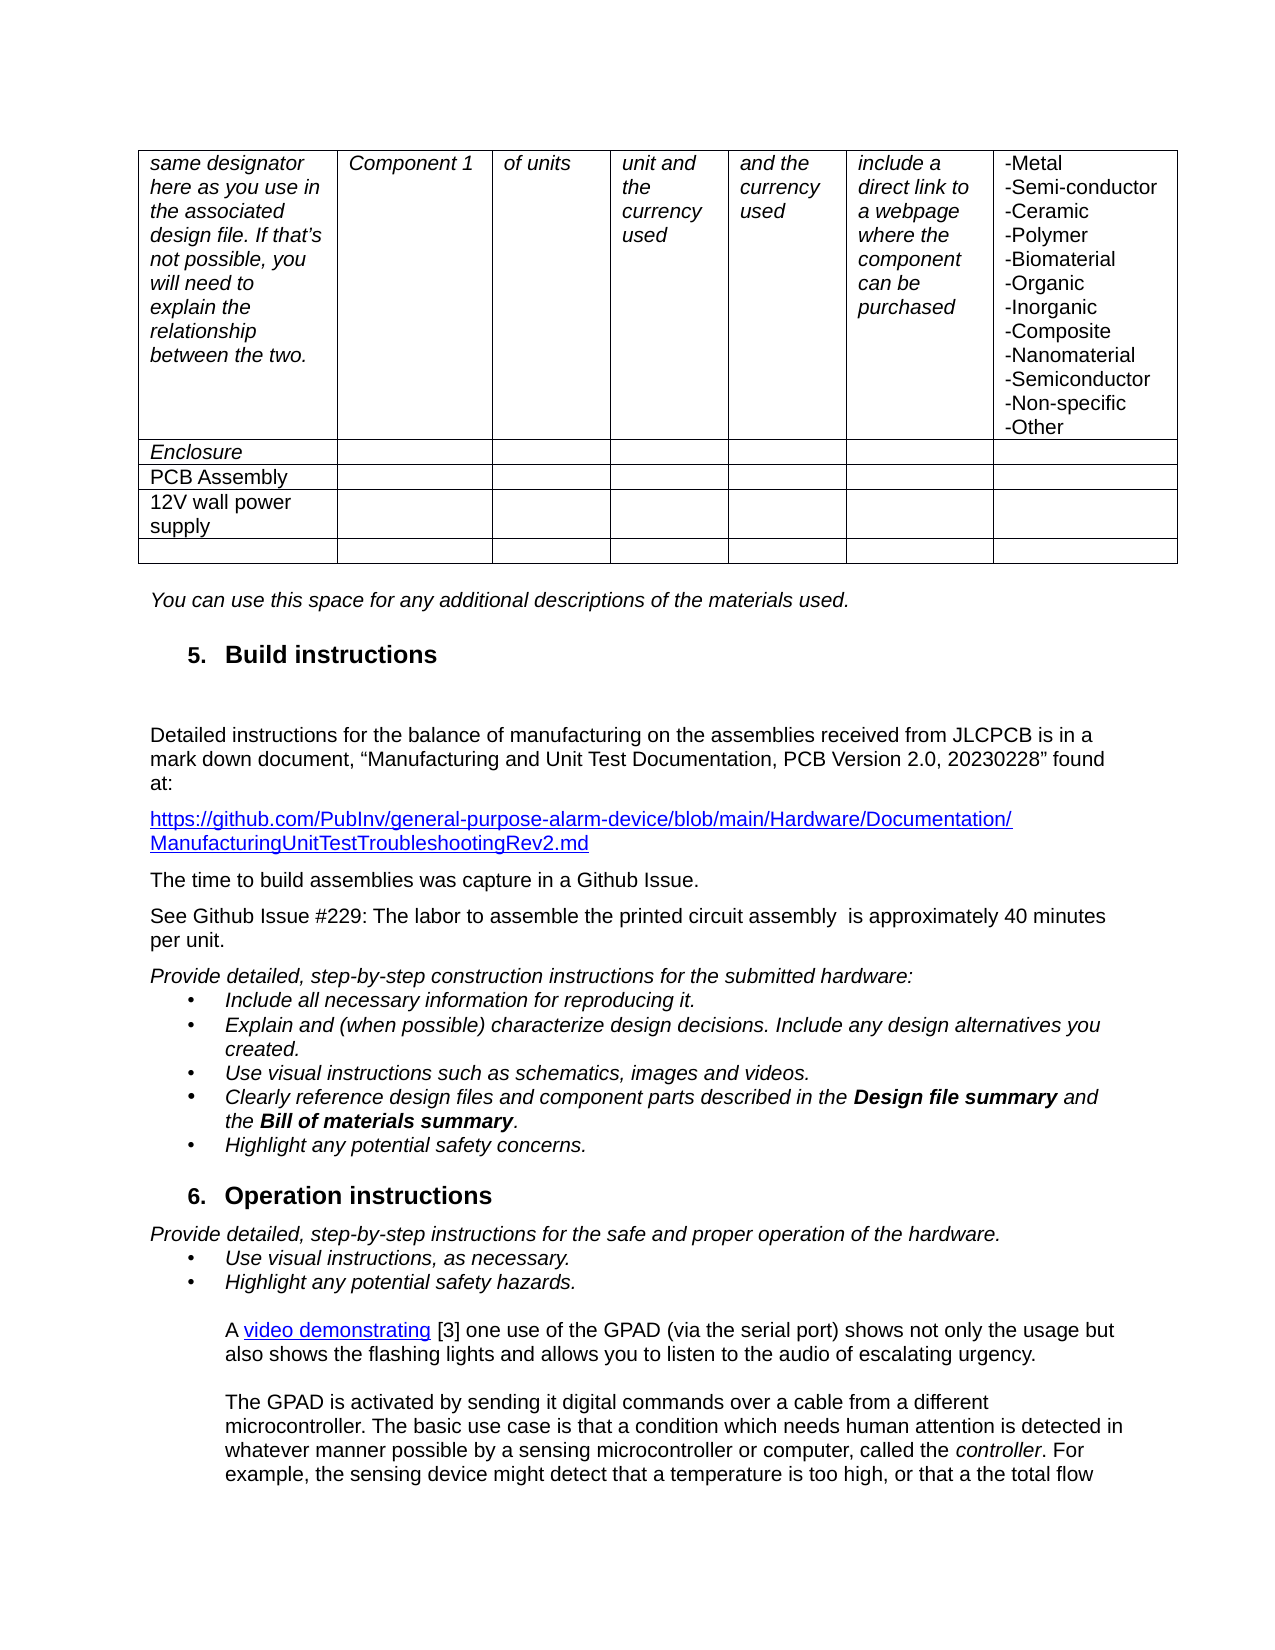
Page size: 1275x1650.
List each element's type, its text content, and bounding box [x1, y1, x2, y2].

list Highlight any potential safety concerns. [187, 1133, 1125, 1157]
table_cell and the currency used [729, 151, 846, 438]
text You can use this space for any additional descriptions of the materials used. [150, 587, 1125, 611]
table_cell [611, 465, 728, 488]
table_cell [847, 539, 993, 562]
list Highlight any potential safety hazards. [187, 1270, 1125, 1294]
table_cell [493, 440, 610, 463]
table_cell [493, 490, 610, 537]
table_cell [611, 539, 728, 562]
list Explain and (when possible) characterize design decisions. Include any design alternatives you created. [187, 1012, 1125, 1060]
table_cell [994, 490, 1177, 537]
table_cell [611, 490, 728, 537]
list See Github Issue #229: The labor to assemble the printed circuit assembly is approximately 40 minutes per unit. [150, 904, 1125, 952]
table_cell [729, 490, 846, 537]
table_cell [338, 539, 492, 562]
list Detailed instructions for the balance of manufacturing on the assemblies received from JLCPCB is in a mark down document, “Manufacturing and Unit Test Documentation, PCB Version 2.0, 20230228” found at: [150, 723, 1125, 794]
list Use visual instructions such as schematics, images and videos. [187, 1060, 1125, 1084]
table_cell [729, 539, 846, 562]
table_cell [847, 440, 993, 463]
list Clearly reference design files and component parts described in the Design file summary and the Bill of materials summary. [187, 1084, 1125, 1133]
list Use visual instructions, as necessary. [187, 1246, 1125, 1270]
table_cell 12V wall power supply [139, 490, 337, 537]
table_cell [994, 539, 1177, 562]
table_cell same designator here as you use in the associated design file. If that’s not possible, you will need to explain the relationship between the two. [139, 151, 337, 438]
list https://github.com/PubInv/general-purpose-alarm-device/blob/main/Hardware/Documentation/ManufacturingUnitTestTroubleshootingRev2.md [150, 807, 1125, 855]
table_cell -Metal -Semi-conductor -Ceramic -Polymer -Biomaterial -Organic -Inorganic -Composite -Nanomaterial -Semiconductor -Non-specific -Other [994, 151, 1177, 438]
list Operation instructions [187, 1181, 1125, 1210]
table_cell [994, 465, 1177, 488]
table_cell [493, 539, 610, 562]
table_cell Enclosure [139, 440, 337, 463]
list Include all necessary information for reproducing it. [187, 988, 1125, 1012]
list Build instructions [187, 640, 1125, 669]
table_cell [611, 440, 728, 463]
table_cell [338, 465, 492, 488]
table_cell [847, 490, 993, 537]
table_cell of units [493, 151, 610, 438]
table_cell [493, 465, 610, 488]
text Provide detailed, step-by-step construction instructions for the submitted hardware: [150, 964, 1125, 988]
table_cell PCB Assembly [139, 465, 337, 488]
text Provide detailed, step-by-step instructions for the safe and proper operation of the hardware. [150, 1222, 1125, 1246]
list The time to build assemblies was capture in a Github Issue. [150, 867, 1125, 891]
table_cell unit and the currency used [611, 151, 728, 438]
table_cell [729, 440, 846, 463]
table_cell [139, 539, 337, 562]
table_cell [338, 490, 492, 537]
table_cell [994, 440, 1177, 463]
list The GPAD is activated by sending it digital commands over a cable from a different microcontroller. The basic use case is that a condition which needs human attention is detected in whatever manner possible by a sensing microcontroller or computer, called the controller. For example, the sensing device might detect that a temperature is too high, or that a the total flow [225, 1390, 1125, 1486]
table_cell [338, 440, 492, 463]
table_cell include a direct link to a webpage where the component can be purchased [847, 151, 993, 438]
table_cell Component 1 [338, 151, 492, 438]
list A video demonstrating [3] one use of the GPAD (via the serial port) shows not only the usage but also shows the flashing lights and allows you to listen to the audio of escalating urgency. [225, 1318, 1125, 1366]
table_cell [729, 465, 846, 488]
table_cell [847, 465, 993, 488]
